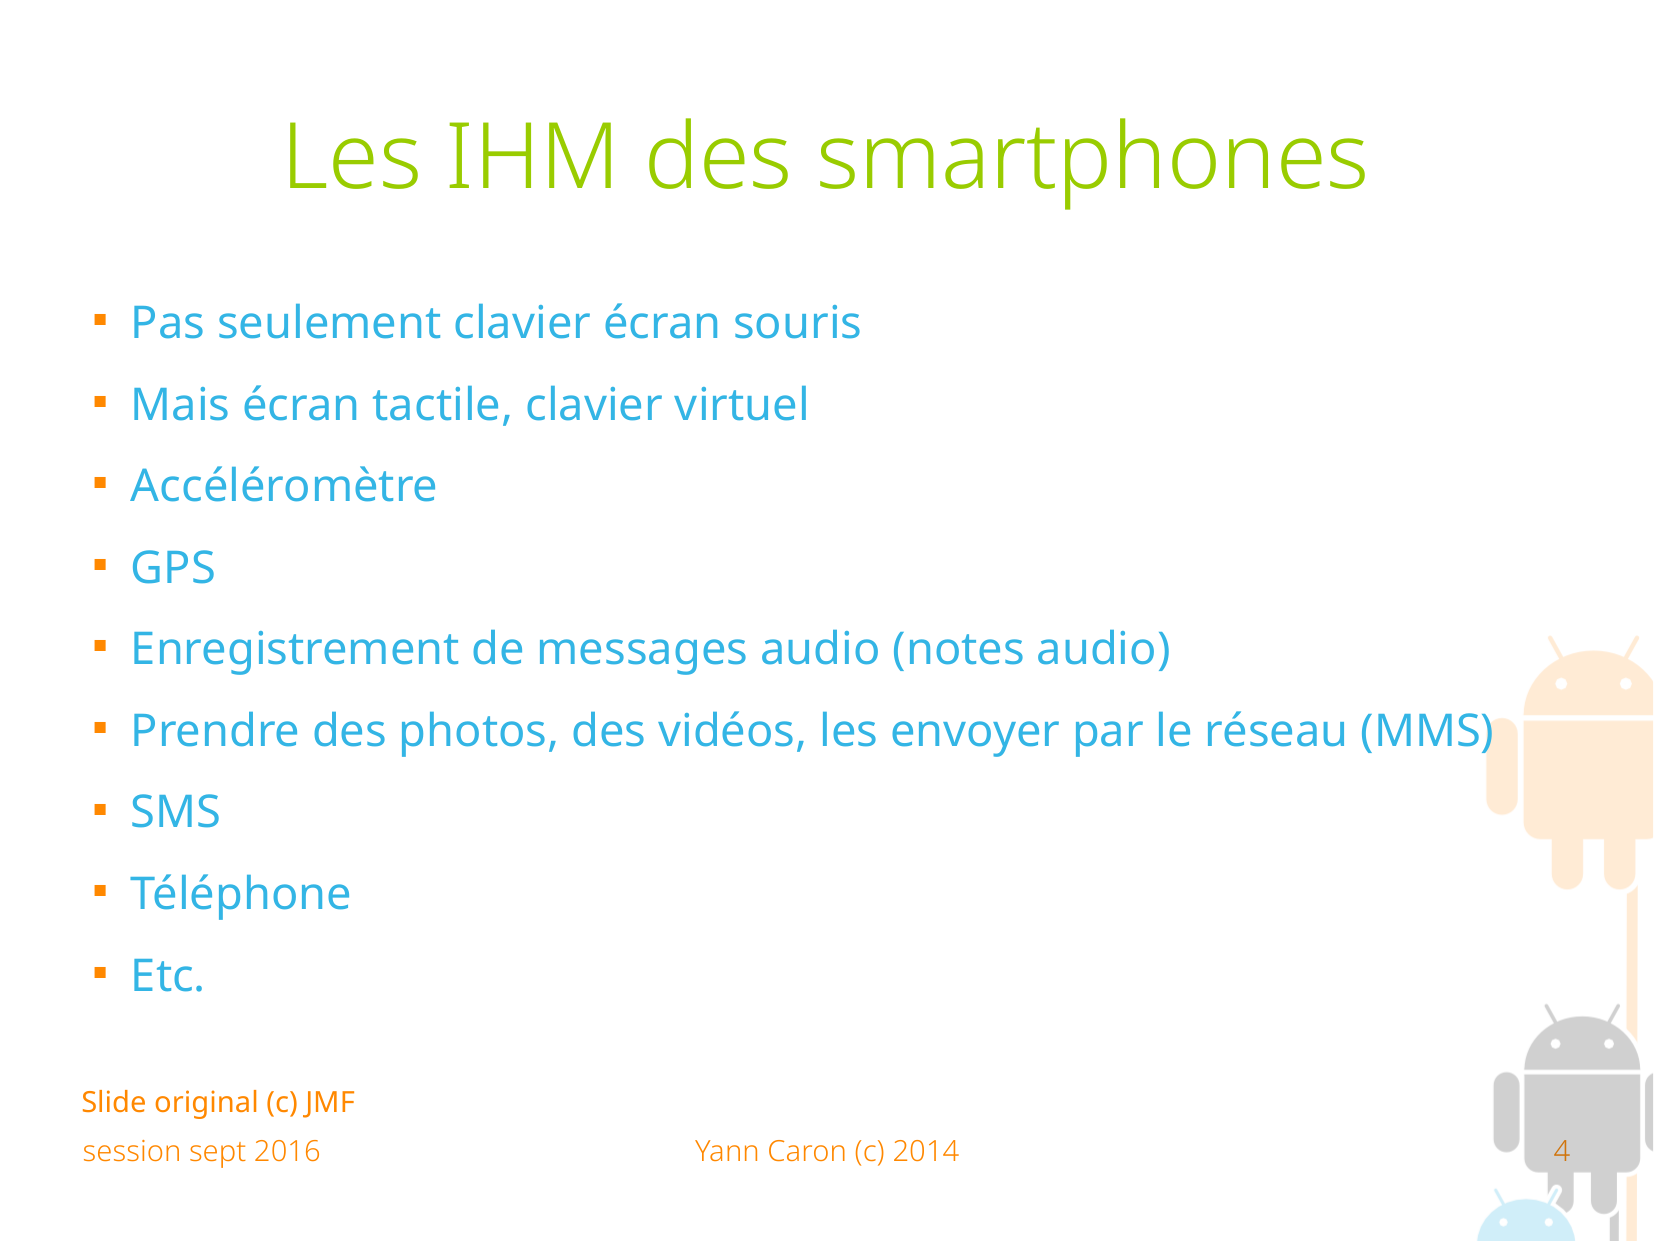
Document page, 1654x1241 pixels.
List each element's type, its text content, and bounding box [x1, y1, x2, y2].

title Les IHM des smartphones [82, 49, 1571, 257]
list Pas seulement clavier écran souris Mais écran tactile, clavier virtuel Accéléromètre GPS Enregistrement de messages audio (notes audio) Prendre des photos, des vidéos, les envoyer par le réseau (MMS) SMS Téléphone Etc. [82, 290, 1571, 1010]
picture [240, 423, 1654, 1241]
text_box Slide original (c) JMF [66, 1073, 379, 1123]
